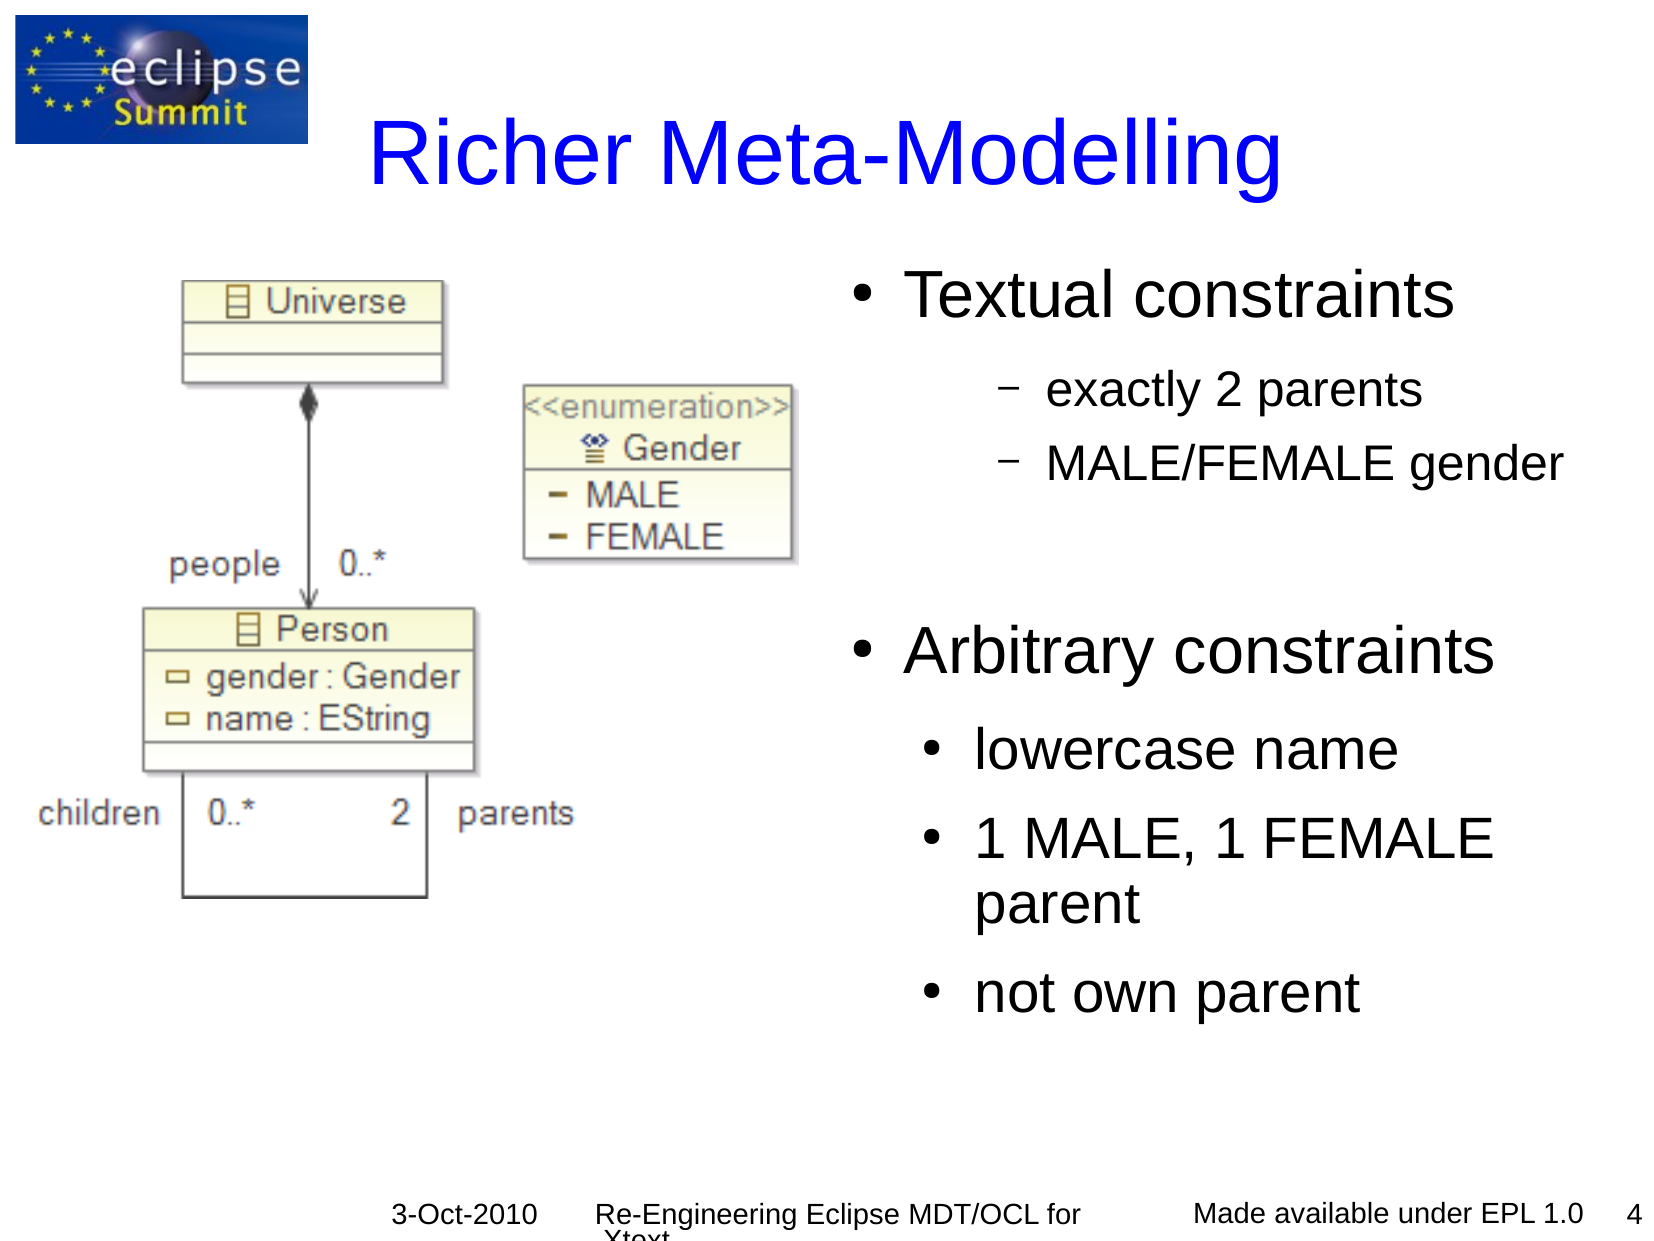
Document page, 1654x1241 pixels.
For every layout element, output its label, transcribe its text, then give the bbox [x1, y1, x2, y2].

picture [38, 280, 799, 899]
picture [15, 15, 308, 144]
title Richer Meta-Modelling [82, 56, 1571, 250]
list Textual constraints exactly 2 parents MALE/FEMALE gender Arbitrary constraints lowercase name 1 MALE, 1 FEMALE parent not own parent [832, 257, 1571, 1094]
